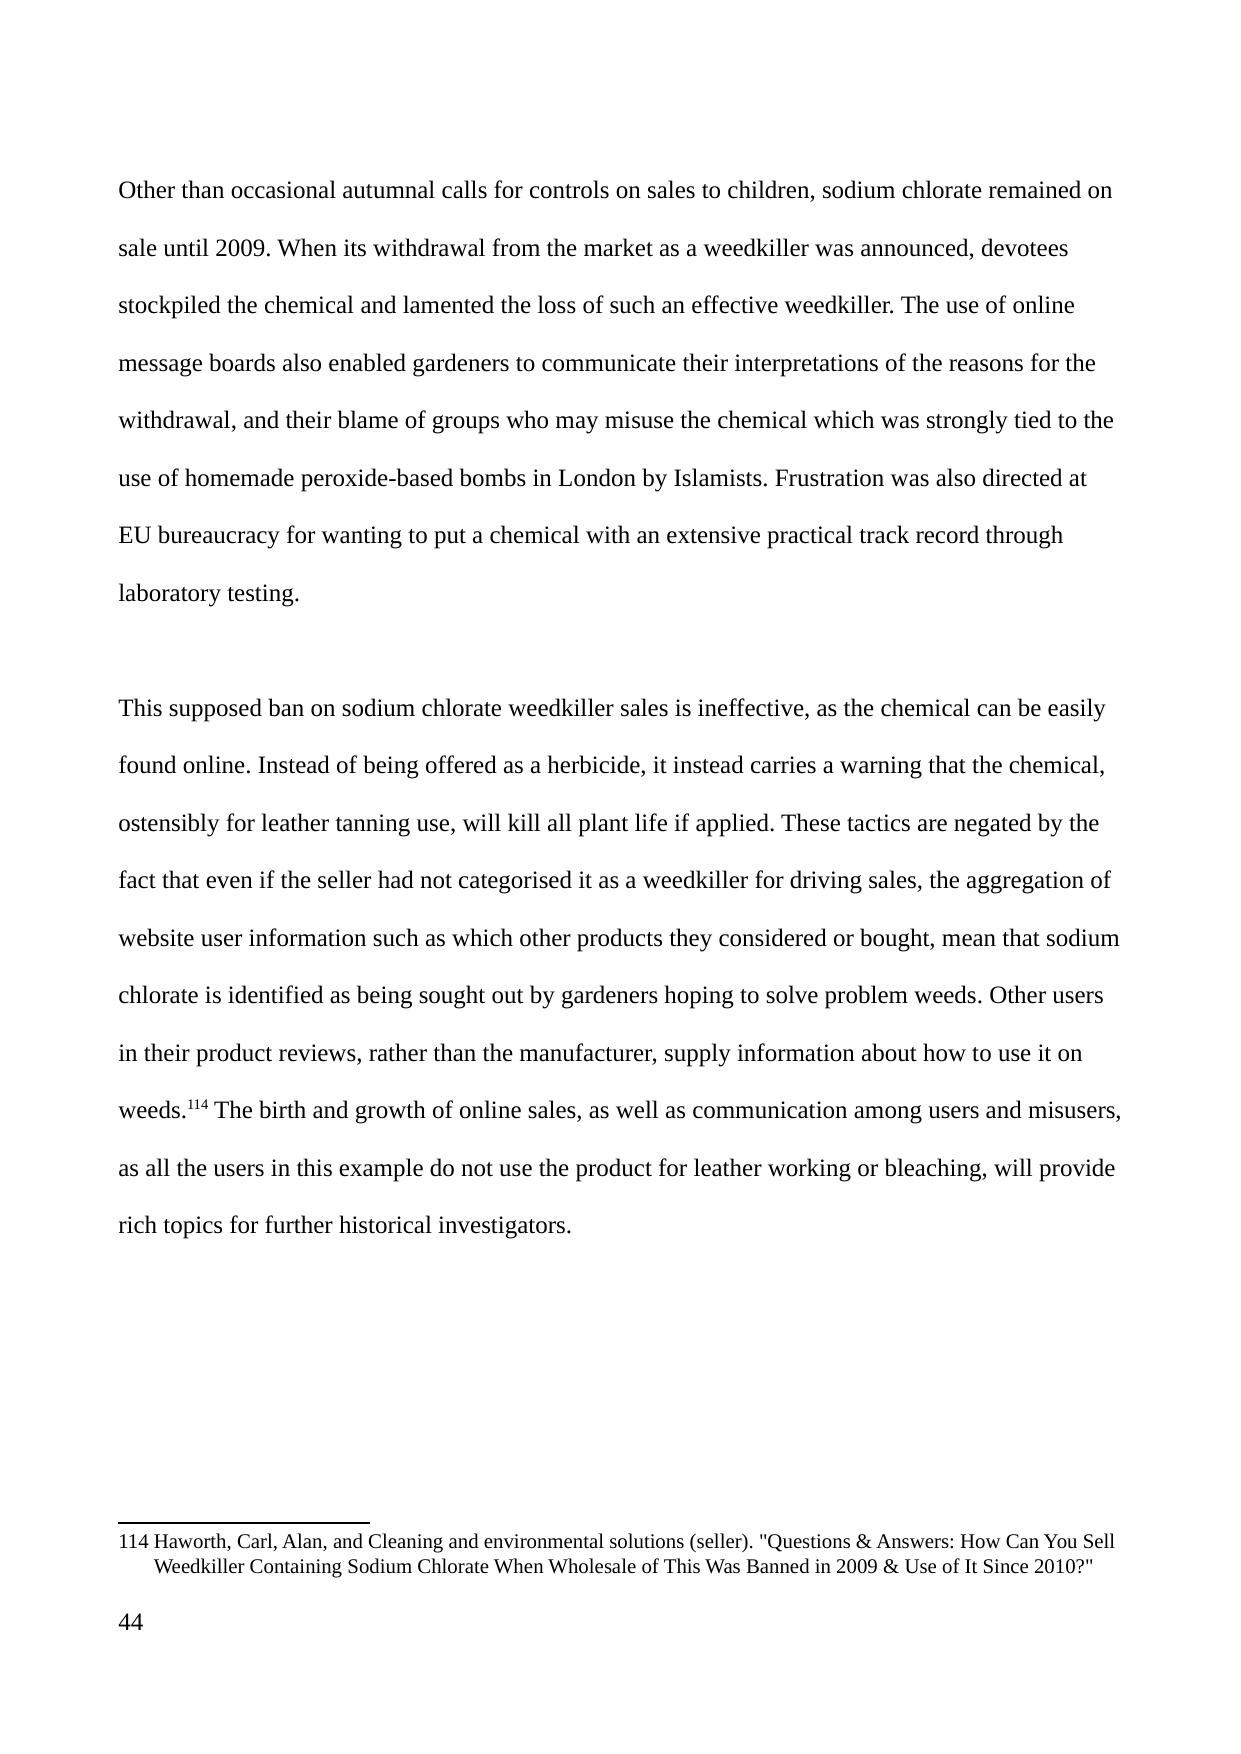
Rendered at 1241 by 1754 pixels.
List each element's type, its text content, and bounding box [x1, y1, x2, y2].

text This supposed ban on sodium chlorate weedkiller sales is ineffective, as the chemical can be easily found online. Instead of being offered as a herbicide, it instead carries a warning that the chemical, ostensibly for leather tanning use, will kill all plant life if applied. These tactics are negated by the fact that even if the seller had not categorised it as a weedkiller for driving sales, the aggregation of website user information such as which other products they considered or bought, mean that sodium chlorate is identified as being sought out by gardeners hoping to solve problem weeds. Other users in their product reviews, rather than the manufacturer, supply information about how to use it on weeds. The birth and growth of online sales, as well as communication among users and misusers, as all the users in this example do not use the product for leather working or bleaching, will provide rich topics for further historical investigators. [118, 693, 1122, 1239]
text Haworth, Carl, Alan, and Cleaning and environmental solutions (seller). "Questions & Answers: How Can You Sell Weedkiller Containing Sodium Chlorate When Wholesale of This Was Banned in 2009 & Use of It Since 2010?" [118, 1529, 1122, 1578]
text Other than occasional autumnal calls for controls on sales to children, sodium chlorate remained on sale until 2009. When its withdrawal from the market as a weedkiller was announced, devotees stockpiled the chemical and lamented the loss of such an effective weedkiller. The use of online message boards also enabled gardeners to communicate their interpretations of the reasons for the withdrawal, and their blame of groups who may misuse the chemical which was strongly tied to the use of homemade peroxide-based bombs in London by Islamists. Frustration was also directed at EU bureaucracy for wanting to put a chemical with an extensive practical track record through laboratory testing. [118, 176, 1122, 607]
